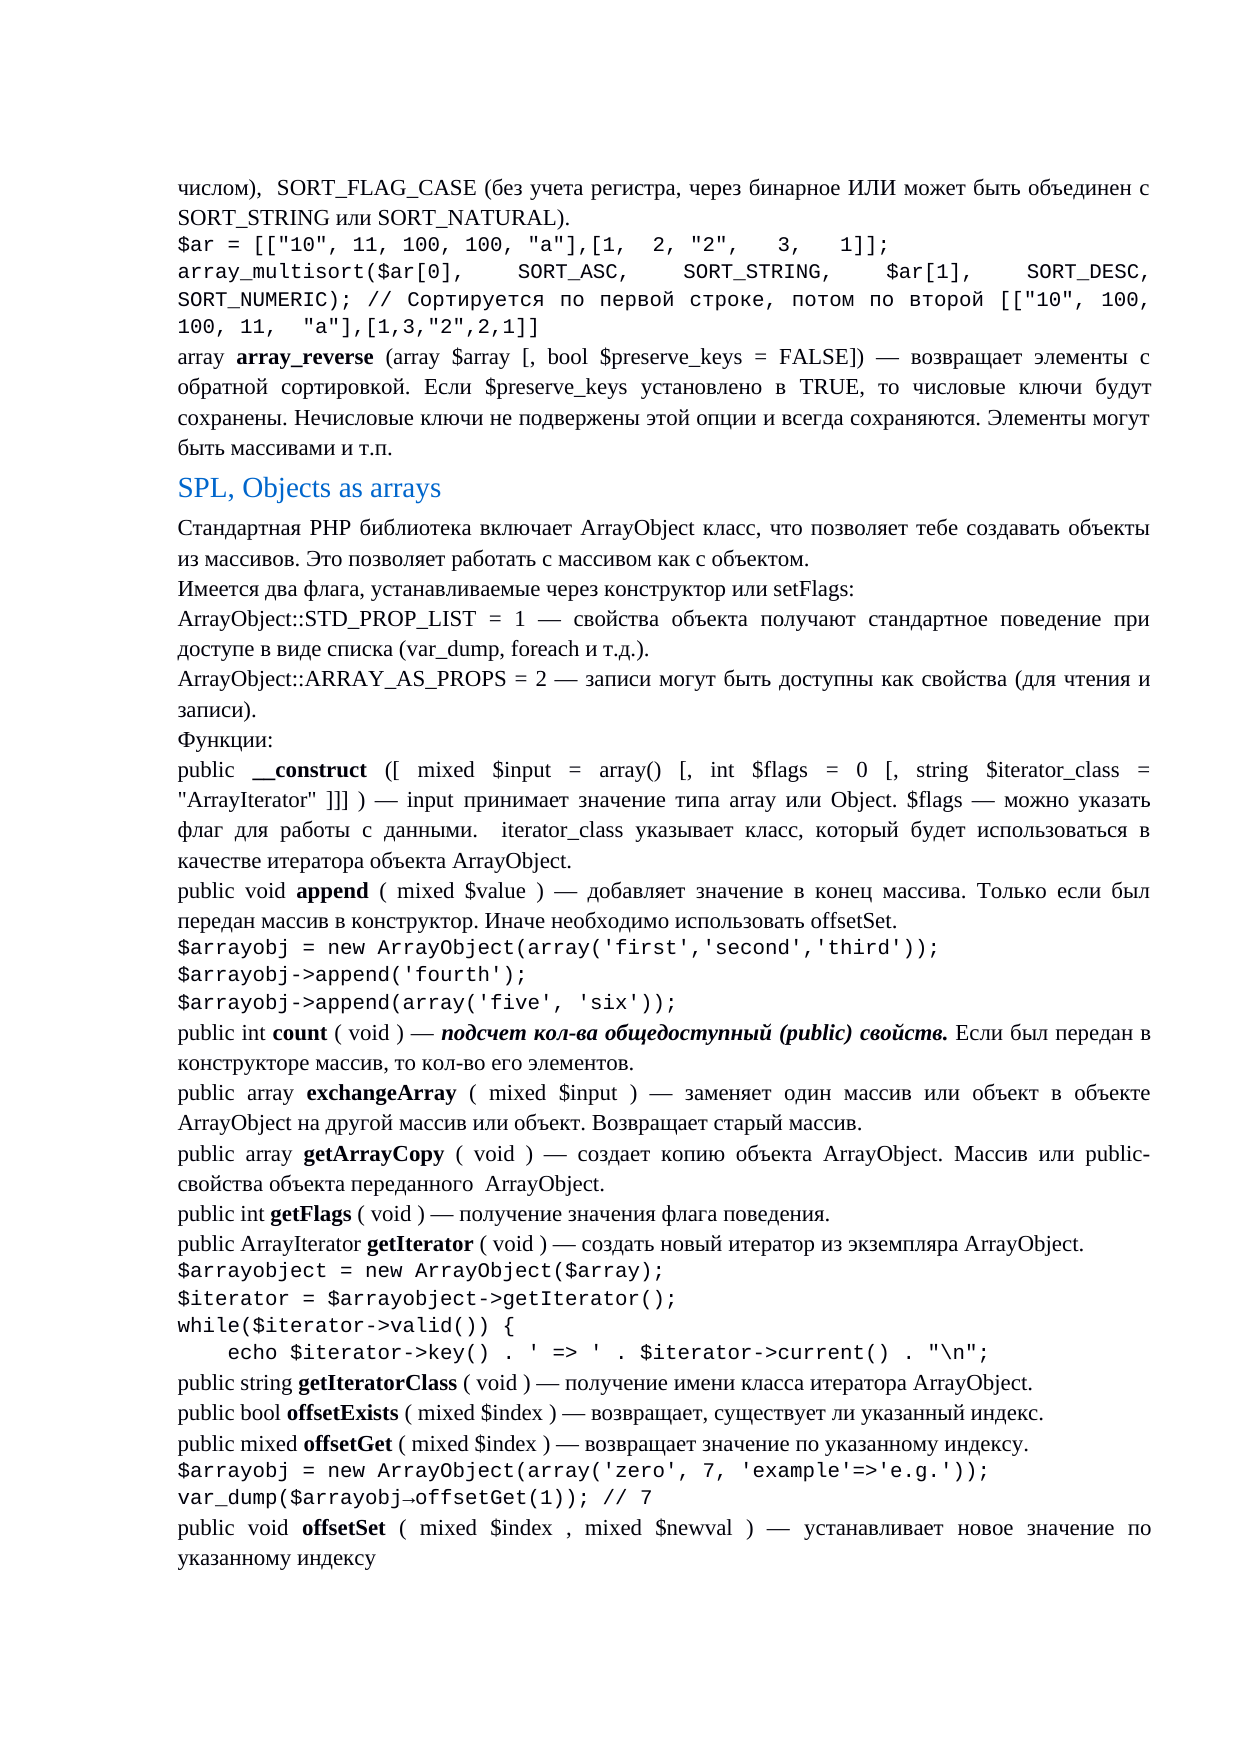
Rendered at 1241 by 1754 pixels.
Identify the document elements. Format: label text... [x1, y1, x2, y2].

text public int getFlags ( void ) — получение значения флага поведения. [177, 1200, 1152, 1226]
text var_dump($arrayobj→offsetGet(1)); // 7 [177, 1487, 1152, 1511]
text array_multisort($ar[0], SORT_ASC, SORT_STRING, $ar[1], SORT_DESC, SORT_NUMERIC); // Сортируется по первой строке, потом по второй [["10", 100, 100, 11, "a"],[1,3,"2",2,1]] [177, 262, 1152, 339]
text ArrayObject::STD_PROP_LIST = 1 — свойства объекта получают стандартное поведение при доступе в виде списка (var_dump, foreach и т.д.). [177, 605, 1152, 662]
text Стандартная PHP библиотека включает ArrayObject класс, что позволяет тебе создавать объекты из массивов. Это позволяет работать с массивом как с объектом. [177, 514, 1152, 571]
text $arrayobj = new ArrayObject(array('first','second','third')); [177, 937, 1152, 961]
subtitle SPL, Objects as arrays [177, 470, 1152, 503]
text public ArrayIterator getIterator ( void ) — создать новый итератор из экземпляра ArrayObject. [177, 1230, 1152, 1257]
text public string getIteratorClass ( void ) — получение имени класса итератора ArrayObject. [177, 1369, 1152, 1396]
text public bool offsetExists ( mixed $index ) — возвращает, существует ли указанный индекс. [177, 1399, 1152, 1426]
text ArrayObject::ARRAY_AS_PROPS = 2 — записи могут быть доступны как свойства (для чтения и записи). [177, 665, 1152, 722]
text public array getArrayCopy ( void ) — создает копию объекта ArrayObject. Массив или public-свойства объекта переданного ArrayObject. [177, 1140, 1152, 1196]
text числом), SORT_FLAG_CASE (без учета регистра, через бинарное ИЛИ может быть объединен с SORT_STRING или SORT_NATURAL). [177, 174, 1152, 231]
text Имеется два флага, устанавливаемые через конструктор или setFlags: [177, 575, 1152, 601]
text public array exchangeArray ( mixed $input ) — заменяет один массив или объект в объекте ArrayObject на другой массив или объект. Возвращает старый массив. [177, 1079, 1152, 1136]
text $iterator = $arrayobject->getIterator(); [177, 1288, 1152, 1311]
text public void append ( mixed $value ) — добавляет значение в конец массива. Только если был передан массив в конструктор. Иначе необходимо использовать offsetSet. [177, 877, 1152, 933]
text echo $iterator->key() . ' => ' . $iterator->current() . "\n"; [177, 1342, 1152, 1366]
text $arrayobj->append('fourth'); [177, 964, 1152, 988]
text $arrayobj = new ArrayObject(array('zero', 7, 'example'=>'e.g.')); [177, 1460, 1152, 1483]
text public __construct ([ mixed $input = array() [, int $flags = 0 [, string $iterator_class = "ArrayIterator" ]]] ) — input принимает значение типа array или Object. $flags — можно указать флаг для работы с данными. iterator_class указывает класс, который будет использоваться в качестве итератора объекта ArrayObject. [177, 756, 1152, 873]
text array array_reverse (array $array [, bool $preserve_keys = FALSE]) — возвращает элементы с обратной сортировкой. Если $preserve_keys установлено в TRUE, то числовые ключи будут сохранены. Нечисловые ключи не подвержены этой опции и всегда сохраняются. Элементы могут быть массивами и т.п. [177, 343, 1152, 460]
text public mixed offsetGet ( mixed $index ) — возвращает значение по указанному индексу. [177, 1430, 1152, 1456]
text public int count ( void ) — подсчет кол-ва общедоступный (public) свойств. Если был передан в конструкторе массив, то кол-во его элементов. [177, 1019, 1152, 1075]
text $arrayobj->append(array('five', 'six')); [177, 992, 1152, 1015]
text Функции: [177, 726, 1152, 752]
text $arrayobject = new ArrayObject($array); [177, 1261, 1152, 1284]
text while($iterator->valid()) { [177, 1315, 1152, 1338]
text $ar = [["10", 11, 100, 100, "a"],[1, 2, "2", 3, 1]]; [177, 234, 1152, 258]
text public void offsetSet ( mixed $index , mixed $newval ) — устанавливает новое значение по указанному индексу [177, 1514, 1152, 1571]
